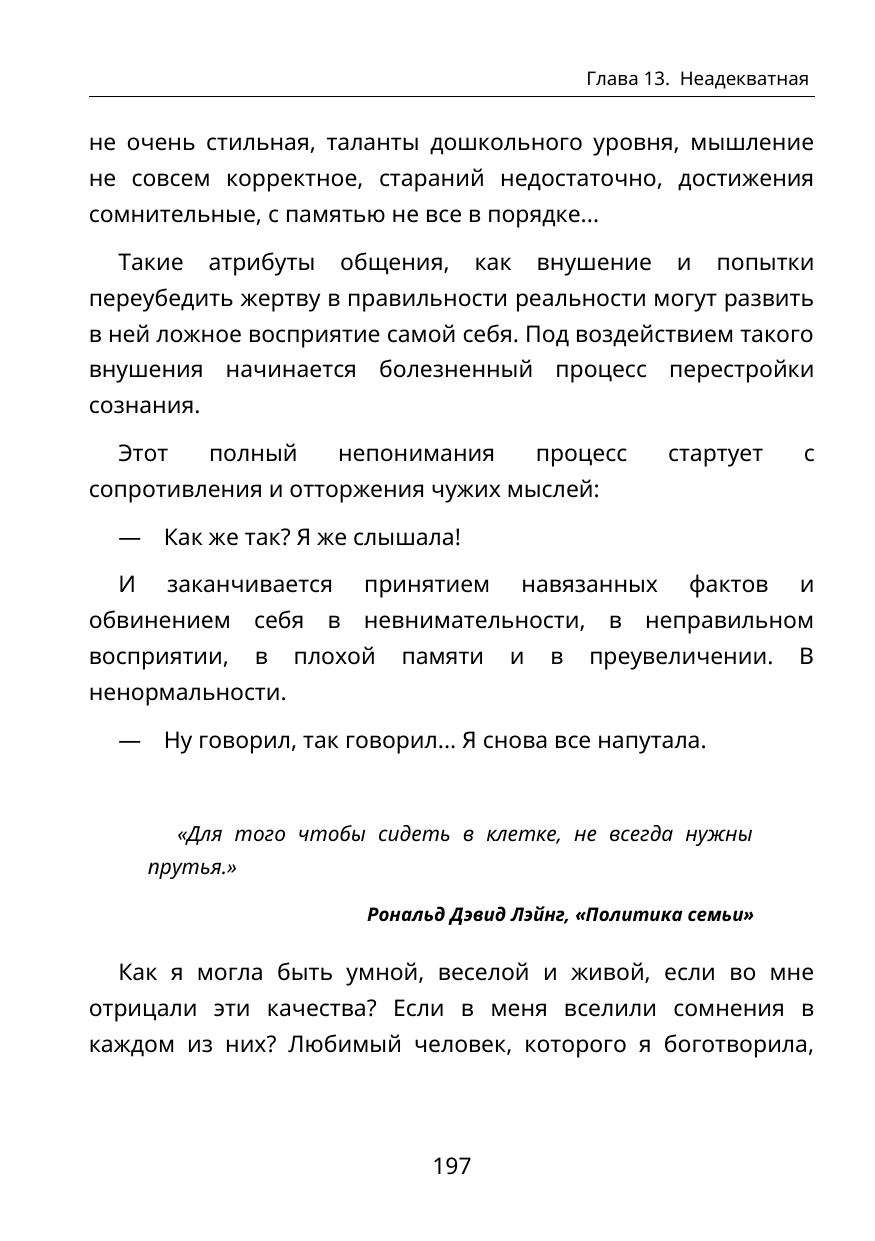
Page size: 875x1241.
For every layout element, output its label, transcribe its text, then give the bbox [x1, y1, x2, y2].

text Рональд Дэвид Лэйнг, «Политика семьи» [148, 896, 756, 926]
text Как я могла быть умной, веселой и живой, если во мне отрицали эти качества? Если в меня вселили сомнения в каждом из них? Любимый человек, которого я боготворила, [88, 956, 815, 1059]
text Этот полный непонимания процесс стартует с сопротивления и отторжения чужих мыслей: [88, 437, 815, 504]
list Как же так? Я же слышала! [88, 521, 815, 552]
text И заканчивается принятием навязанных фактов и обвинением себя в невнимательности, в неправильном восприятии, в плохой памяти и в преувеличении. В ненормальности. [88, 568, 815, 707]
text «Для того чтобы сидеть в клетке, не всегда нужны прутья.» [148, 819, 756, 880]
text Такие атрибуты общения, как внушение и попытки переубедить жертву в правильности реальности могут развить в ней ложное восприятие самой себя. Под воздействием такого внушения начинается болезненный процесс перестройки сознания. [88, 246, 815, 421]
text не очень стильная, таланты дошкольного уровня, мышление не совсем корректное, стараний недостаточно, достижения сомнительные, с памятью не все в порядке... [88, 126, 815, 229]
list Ну говорил, так говорил... Я снова все напутала. [88, 724, 815, 755]
